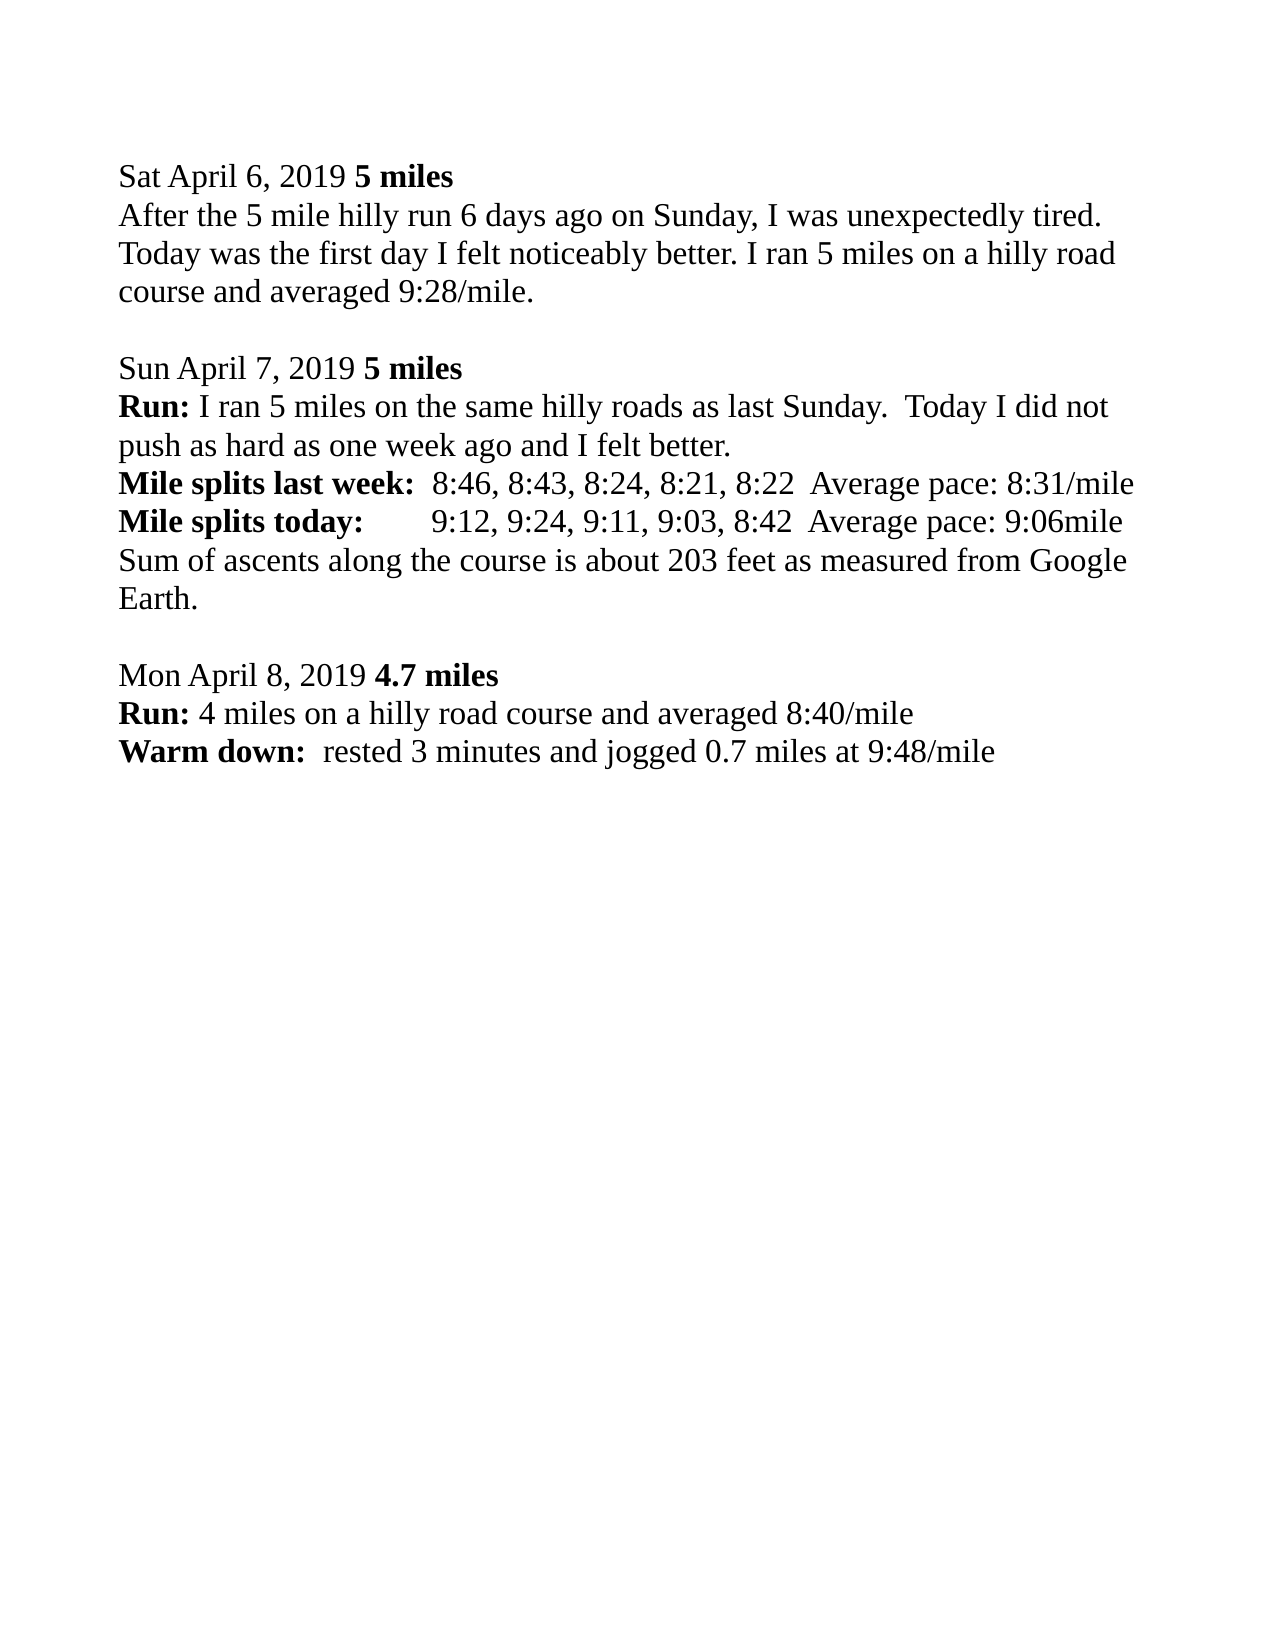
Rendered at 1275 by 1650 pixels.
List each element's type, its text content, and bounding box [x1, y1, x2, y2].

text Sat April 6, 2019 5 miles [118, 156, 1161, 195]
text Run: 4 miles on a hilly road course and averaged 8:40/mile [118, 693, 1161, 731]
text After the 5 mile hilly run 6 days ago on Sunday, I was unexpectedly tired. Today was the first day I felt noticeably better. I ran 5 miles on a hilly road course and averaged 9:28/mile. [118, 195, 1161, 310]
text Sun April 7, 2019 5 miles [118, 348, 1161, 386]
text Mile splits last week: 8:46, 8:43, 8:24, 8:21, 8:22 Average pace: 8:31/mile [118, 463, 1161, 501]
text Mile splits today: 9:12, 9:24, 9:11, 9:03, 8:42 Average pace: 9:06mile [118, 501, 1161, 540]
text Sum of ascents along the course is about 203 feet as measured from Google Earth. [118, 540, 1161, 616]
text Warm down: rested 3 minutes and jogged 0.7 miles at 9:48/mile [118, 731, 1161, 770]
text Mon April 8, 2019 4.7 miles [118, 655, 1161, 693]
text Run: I ran 5 miles on the same hilly roads as last Sunday. Today I did not push as hard as one week ago and I felt better. [118, 386, 1161, 463]
